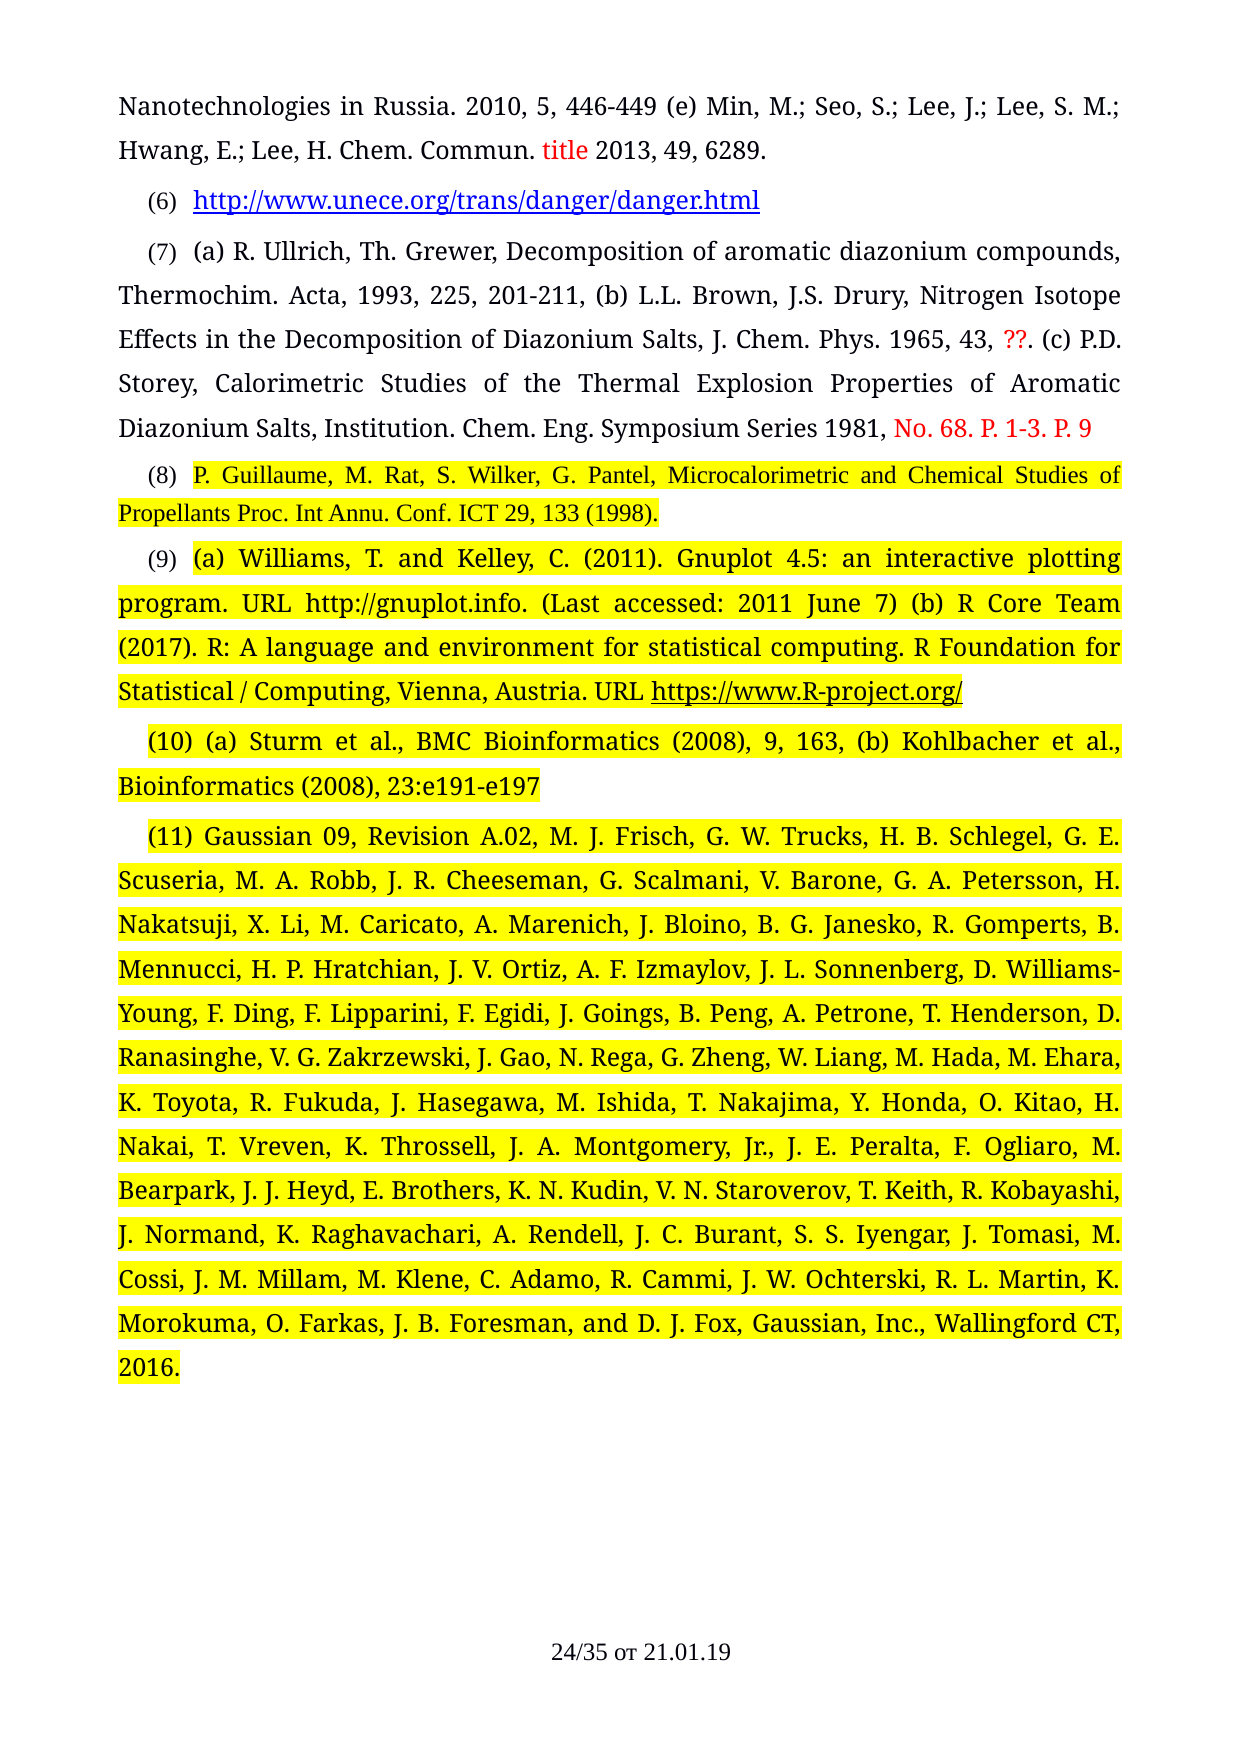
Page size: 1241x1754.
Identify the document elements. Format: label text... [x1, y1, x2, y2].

list (a) R. Ullrich, Th. Grewer, Decomposition of aromatic diazonium compounds, Thermochim. Acta, 1993, 225, 201-211, (b) L.L. Brown, J.S. Drury, Nitrogen Isotope Effects in the Decomposition of Diazonium Salts, J. Chem. Phys. 1965, 43, ??. (c) P.D. Storey, Calorimetric Studies of the Thermal Explosion Properties of Aromatic Diazonium Salts, Institution. Chem. Eng. Symposium Series 1981, No. 68. P. 1-3. P. 9 [118, 233, 1122, 444]
list P. Guillaume, M. Rat, S. Wilker, G. Pantel, Microcalorimetric and Chemical Studies of Propellants Proc. Int Annu. Conf. ICT 29, 133 (1998). [118, 461, 1122, 527]
list http://www.unece.org/trans/danger/danger.html [118, 183, 1122, 217]
list Nanotechnologies in Russia. 2010, 5, 446-449 (e) Min, M.; Seo, S.; Lee, J.; Lee, S. M.; Hwang, E.; Lee, H. Chem. Commun. title 2013, 49, 6289. [118, 88, 1122, 167]
list (a) Sturm et al., BMC Bioinformatics (2008), 9, 163, (b) Kohlbacher et al., Bioinformatics (2008), 23:e191-e197 [118, 724, 1122, 802]
list Gaussian 09, Revision A.02, M. J. Frisch, G. W. Trucks, H. B. Schlegel, G. E. Scuseria, M. A. Robb, J. R. Cheeseman, G. Scalmani, V. Barone, G. A. Petersson, H. Nakatsuji, X. Li, M. Caricato, A. Marenich, J. Bloino, B. G. Janesko, R. Gomperts, B. Mennucci, H. P. Hratchian, J. V. Ortiz, A. F. Izmaylov, J. L. Sonnenberg, D. Williams-Young, F. Ding, F. Lipparini, F. Egidi, J. Goings, B. Peng, A. Petrone, T. Henderson, D. Ranasinghe, V. G. Zakrzewski, J. Gao, N. Rega, G. Zheng, W. Liang, M. Hada, M. Ehara, K. Toyota, R. Fukuda, J. Hasegawa, M. Ishida, T. Nakajima, Y. Honda, O. Kitao, H. Nakai, T. Vreven, K. Throssell, J. A. Montgomery, Jr., J. E. Peralta, F. Ogliaro, M. Bearpark, J. J. Heyd, E. Brothers, K. N. Kudin, V. N. Staroverov, T. Keith, R. Kobayashi, J. Normand, K. Raghavachari, A. Rendell, J. C. Burant, S. S. Iyengar, J. Tomasi, M. Cossi, J. M. Millam, M. Klene, C. Adamo, R. Cammi, J. W. Ochterski, R. L. Martin, K. Morokuma, O. Farkas, J. B. Foresman, and D. J. Fox, Gaussian, Inc., Wallingford CT, 2016. [118, 818, 1122, 1384]
list (a) Williams, T. and Kelley, C. (2011). Gnuplot 4.5: an interactive plotting program. URL http://gnuplot.info. (Last accessed: 2011 June 7) (b) R Core Team (2017). R: A language and environment for statistical computing. R Foundation for Statistical / Computing, Vienna, Austria. URL https://www.R-project.org/ [118, 541, 1122, 708]
